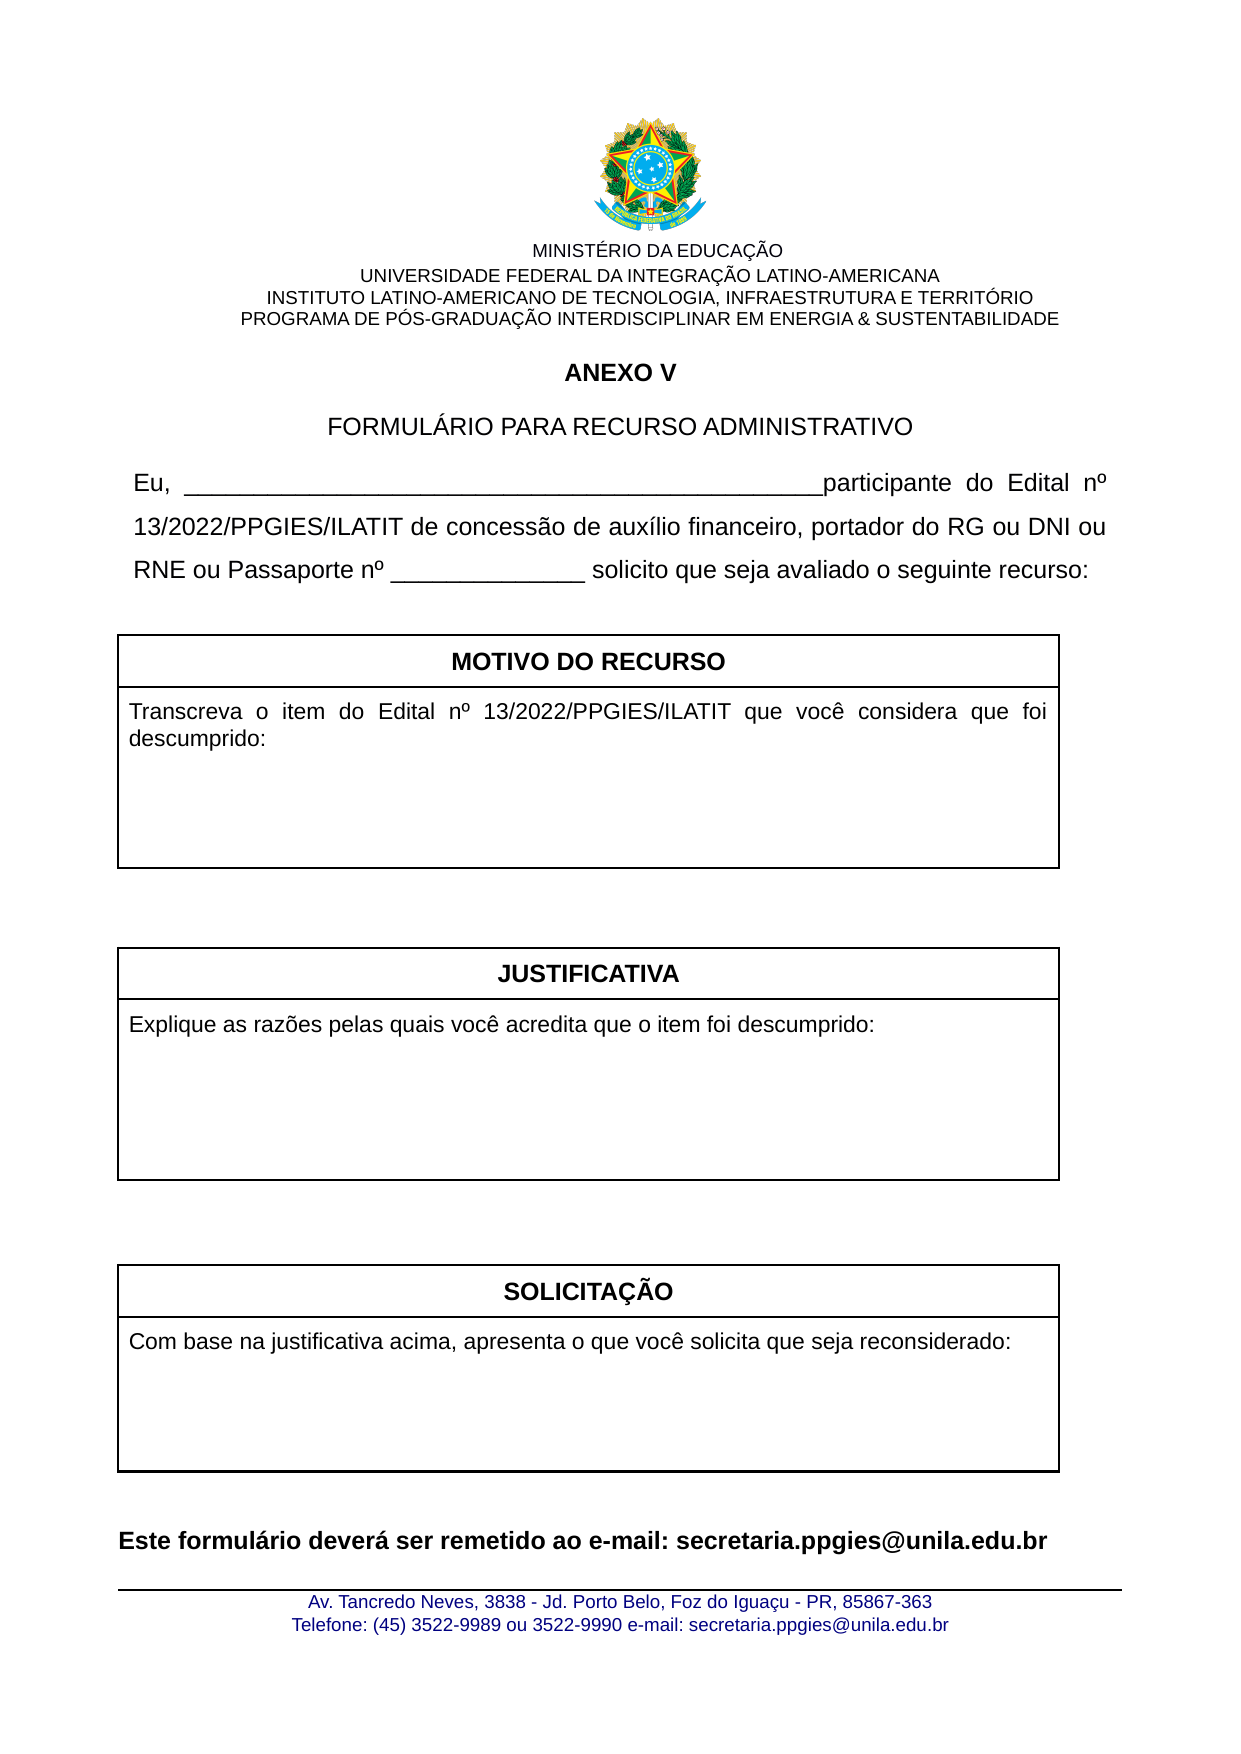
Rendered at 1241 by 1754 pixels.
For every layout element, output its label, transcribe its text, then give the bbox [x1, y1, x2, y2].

picture [594, 118, 707, 231]
table_header SOLICITAÇÃO [119, 1266, 1058, 1316]
table_header MOTIVO DO RECURSO [119, 636, 1058, 686]
text FORMULÁRIO PARA RECURSO ADMINISTRATIVO [133, 414, 1108, 441]
text Este formulário deverá ser remetido ao e-mail: secretaria.ppgies@unila.edu.br [118, 1526, 1110, 1555]
table_cell Explique as razões pelas quais você acredita que o item foi descumprido: [119, 1000, 1058, 1179]
table_header JUSTIFICATIVA [119, 949, 1058, 998]
picture [614, 208, 629, 217]
text Eu, ______________________________________________participante do Edital nº 13/2022/PPGIES/ILATIT de concessão de auxílio financeiro, portador do RG ou DNI ou RNE ou Passaporte nº ______________ solicito que seja avaliado o seguinte recurso: [133, 468, 1108, 583]
table_cell Transcreva o item do Edital nº 13/2022/PPGIES/ILATIT que você considera que foi descumprido: [119, 688, 1058, 867]
table_cell Com base na justificativa acima, apresenta o que você solicita que seja reconsiderado: [119, 1318, 1058, 1470]
text ANEXO V [133, 359, 1108, 386]
picture [673, 208, 684, 217]
